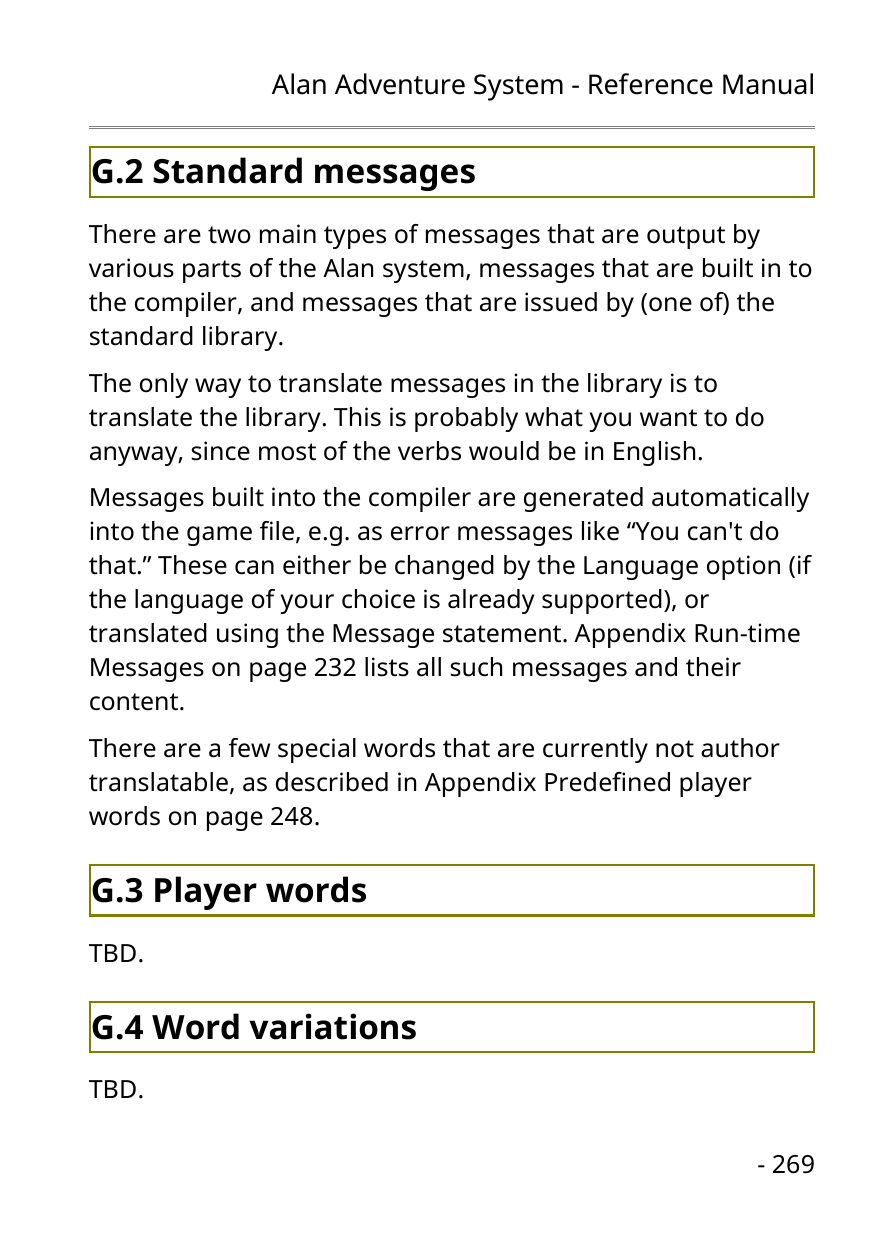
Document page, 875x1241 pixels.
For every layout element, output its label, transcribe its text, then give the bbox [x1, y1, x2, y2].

subtitle Word variations [91, 1003, 813, 1051]
text TBD. [88, 1072, 815, 1106]
text Messages built into the compiler are generated automatically into the game file, e.g. as error messages like “You can't do that.” These can either be changed by the Language option (if the language of your choice is already supported), or translated using the Message statement. Appendix Run-time Messages on page 187 lists all such messages and their content. [88, 480, 815, 718]
text The only way to translate messages in the library is to translate the library. This is probably what you want to do anyway, since most of the verbs would be in English. [88, 366, 815, 467]
text There are a few special words that are currently not author translatable, as described in Appendix Predefined player words on page 200. [88, 731, 815, 833]
subtitle Standard messages [91, 148, 813, 196]
text There are two main types of messages that are output by various parts of the Alan system, messages that are built in to the compiler, and messages that are issued by (one of) the standard library. [88, 217, 815, 353]
subtitle Player words [91, 866, 813, 914]
text TBD. [88, 936, 815, 969]
